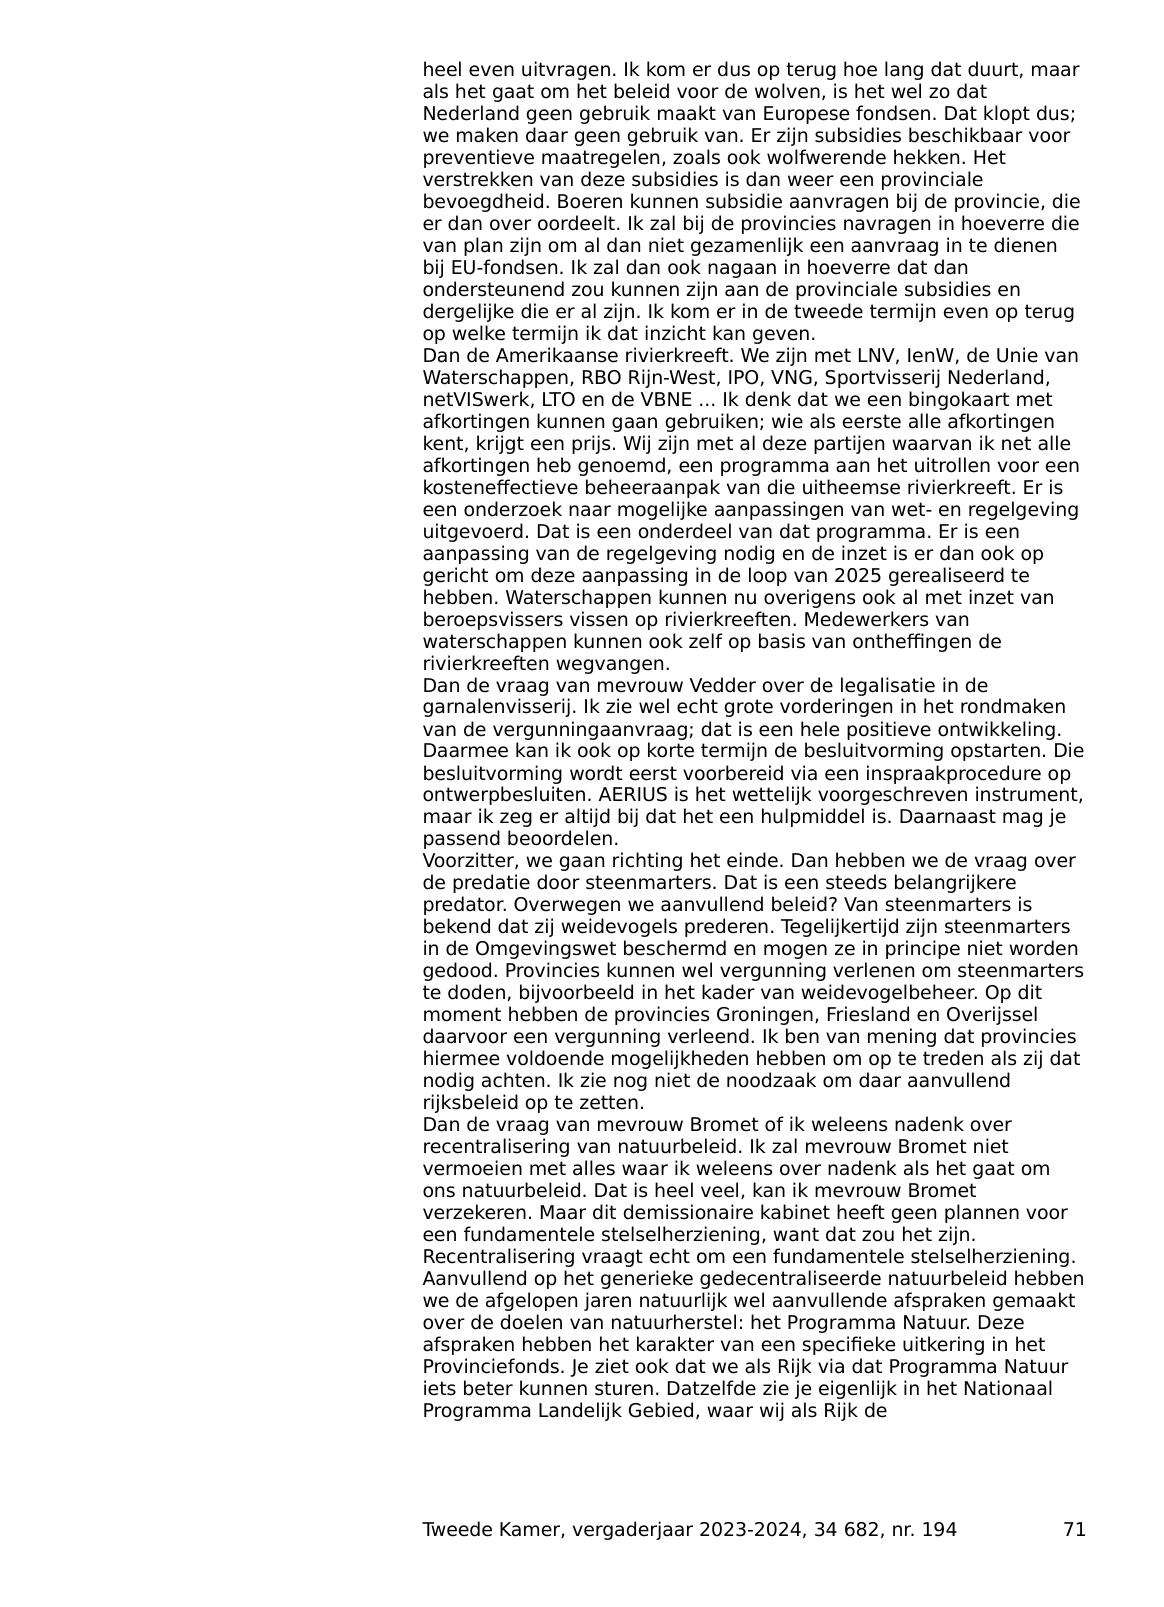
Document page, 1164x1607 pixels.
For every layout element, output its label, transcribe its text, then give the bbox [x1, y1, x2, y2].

text Dan de vraag van mevrouw Vedder over de legalisatie in de garnalenvisserij. Ik zie wel echt grote vorderingen in het rondmaken van de vergunningaanvraag; dat is een hele positieve ontwikkeling. Daarmee kan ik ook op korte termijn de besluitvorming opstarten. Die besluitvorming wordt eerst voorbereid via een inspraakprocedure op ontwerpbesluiten. AERIUS is het wettelijk voorgeschreven instrument, maar ik zeg er altijd bij dat het een hulpmiddel is. Daarnaast mag je passend beoordelen. [422, 674, 1087, 850]
text Voorzitter, we gaan richting het einde. Dan hebben we de vraag over de predatie door steenmarters. Dat is een steeds belangrijkere predator. Overwegen we aanvullend beleid? Van steenmarters is bekend dat zij weidevogels prederen. Tegelijkertijd zijn steenmarters in de Omgevingswet beschermd en mogen ze in principe niet worden gedood. Provincies kunnen wel vergunning verlenen om steenmarters te doden, bijvoorbeeld in het kader van weidevogelbeheer. Op dit moment hebben de provincies Groningen, Friesland en Overijssel daarvoor een vergunning verleend. Ik ben van mening dat provincies hiermee voldoende mogelijkheden hebben om op te treden als zij dat nodig achten. Ik zie nog niet de noodzaak om daar aanvullend rijksbeleid op te zetten. [422, 850, 1087, 1114]
text Dan de Amerikaanse rivierkreeft. We zijn met LNV, IenW, de Unie van Waterschappen, RBO Rijn-West, IPO, VNG, Sportvisserij Nederland, netVISwerk, LTO en de VBNE ... Ik denk dat we een bingokaart met afkortingen kunnen gaan gebruiken; wie als eerste alle afkortingen kent, krijgt een prijs. Wij zijn met al deze partijen waarvan ik net alle afkortingen heb genoemd, een programma aan het uitrollen voor een kosteneffectieve beheeraanpak van die uitheemse rivierkreeft. Er is een onderzoek naar mogelijke aanpassingen van wet- en regelgeving uitgevoerd. Dat is een onderdeel van dat programma. Er is een aanpassing van de regelgeving nodig en de inzet is er dan ook op gericht om deze aanpassing in de loop van 2025 gerealiseerd te hebben. Waterschappen kunnen nu overigens ook al met inzet van beroepsvissers vissen op rivierkreeften. Medewerkers van waterschappen kunnen ook zelf op basis van ontheffingen de rivierkreeften wegvangen. [422, 345, 1087, 674]
text Dan de vraag van mevrouw Bromet of ik weleens nadenk over recentralisering van natuurbeleid. Ik zal mevrouw Bromet niet vermoeien met alles waar ik weleens over nadenk als het gaat om ons natuurbeleid. Dat is heel veel, kan ik mevrouw Bromet verzekeren. Maar dit demissionaire kabinet heeft geen plannen voor een fundamentele stelselherziening, want dat zou het zijn. Recentralisering vraagt echt om een fundamentele stelselherziening. Aanvullend op het generieke gedecentraliseerde natuurbeleid hebben we de afgelopen jaren natuurlijk wel aanvullende afspraken gemaakt over de doelen van natuurherstel: het Programma Natuur. Deze afspraken hebben het karakter van een specifieke uitkering in het Provinciefonds. Je ziet ook dat we als Rijk via dat Programma Natuur iets beter kunnen sturen. Datzelfde zie je eigenlijk in het Nationaal Programma Landelijk Gebied, waar wij als Rijk de [422, 1114, 1087, 1422]
text heel even uitvragen. Ik kom er dus op terug hoe lang dat duurt, maar als het gaat om het beleid voor de wolven, is het wel zo dat Nederland geen gebruik maakt van Europese fondsen. Dat klopt dus; we maken daar geen gebruik van. Er zijn subsidies beschikbaar voor preventieve maatregelen, zoals ook wolfwerende hekken. Het verstrekken van deze subsidies is dan weer een provinciale bevoegdheid. Boeren kunnen subsidie aanvragen bij de provincie, die er dan over oordeelt. Ik zal bij de provincies navragen in hoeverre die van plan zijn om al dan niet gezamenlijk een aanvraag in te dienen bij EU-fondsen. Ik zal dan ook nagaan in hoeverre dat dan ondersteunend zou kunnen zijn aan de provinciale subsidies en dergelijke die er al zijn. Ik kom er in de tweede termijn even op terug op welke termijn ik dat inzicht kan geven. [422, 59, 1087, 345]
